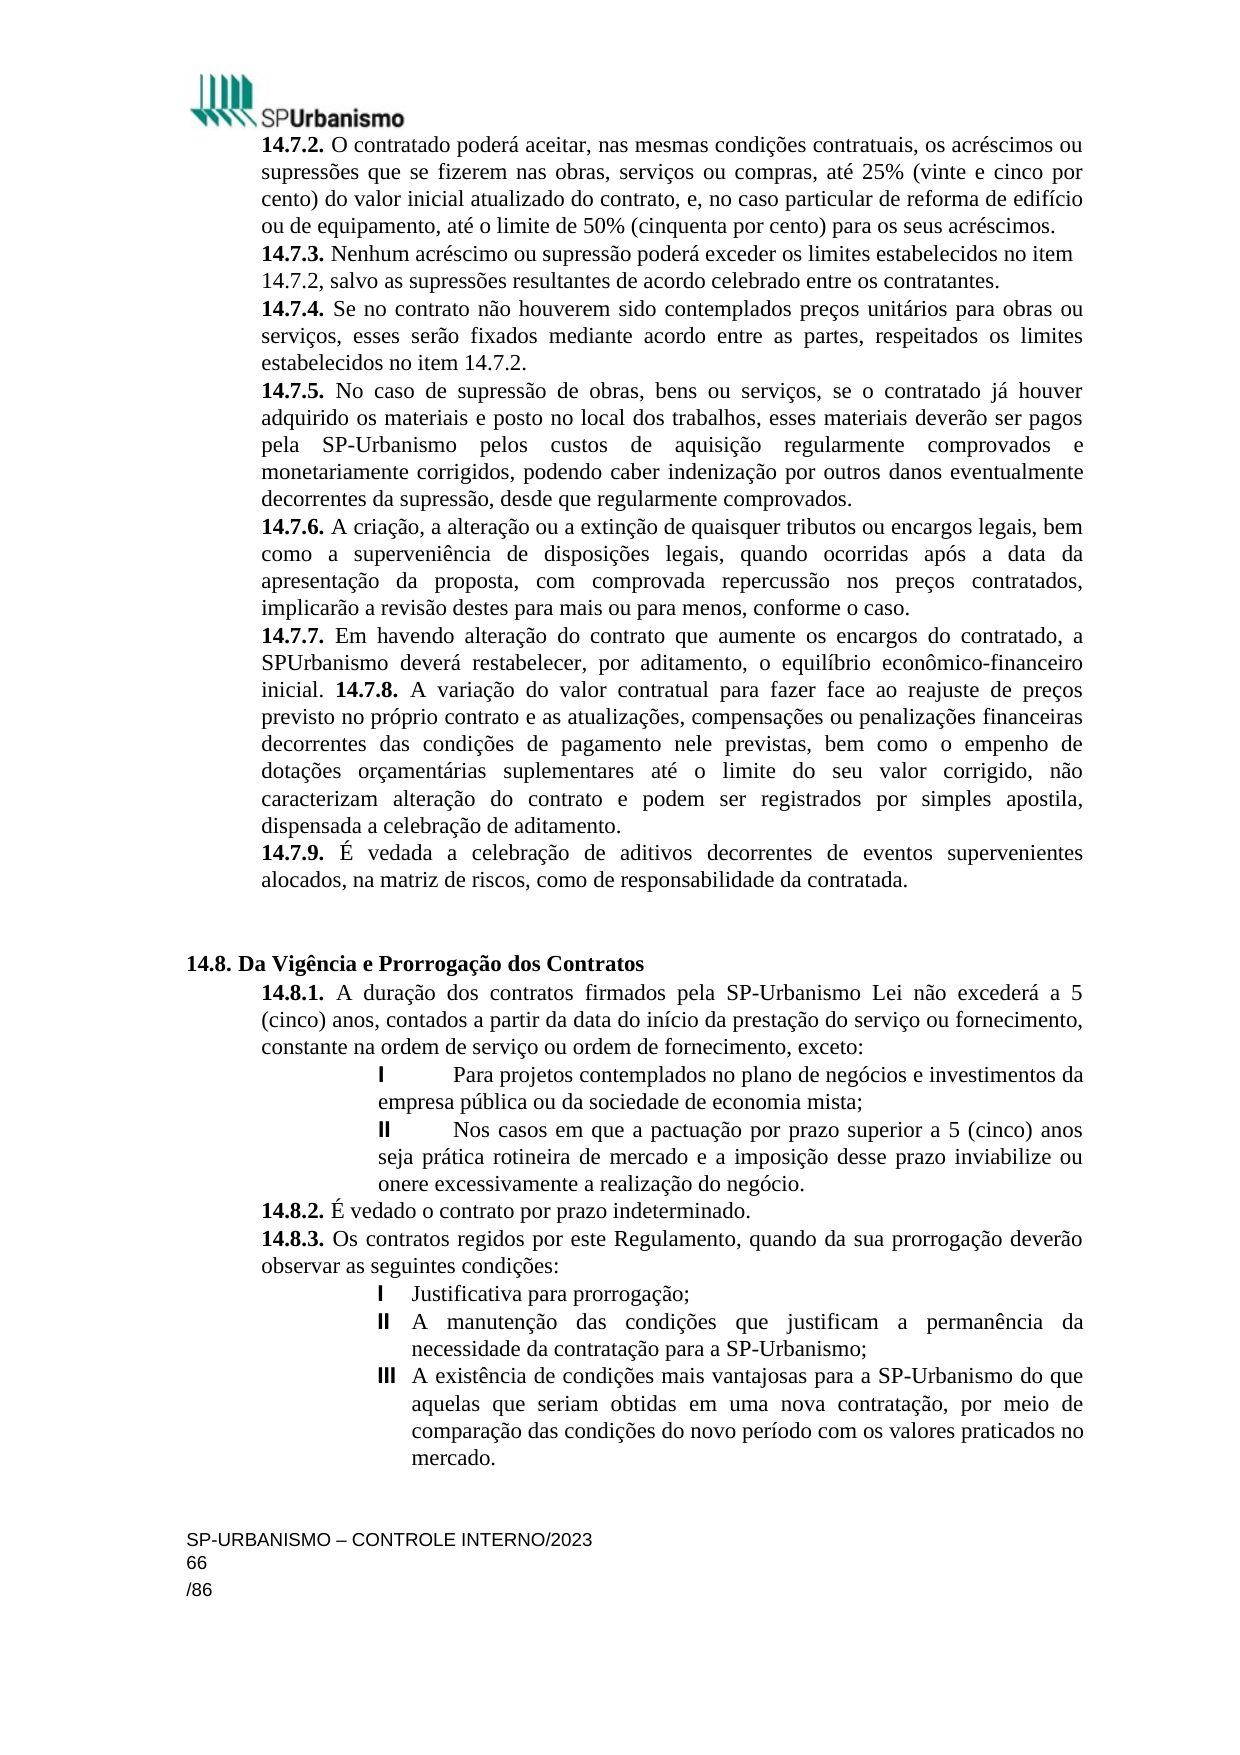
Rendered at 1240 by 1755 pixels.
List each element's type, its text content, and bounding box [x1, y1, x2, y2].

list A existência de condições mais vantajosas para a SP-Urbanismo do que aquelas que seriam obtidas em uma nova contratação, por meio de comparação das condições do novo período com os valores praticados no mercado. [377, 1362, 1084, 1470]
text 14.7.6. A criação, a alteração ou a extinção de quaisquer tributos ou encargos legais, bem como a superveniência de disposições legais, quando ocorridas após a data da apresentação da proposta, com comprovada repercussão nos preços contratados, implicarão a revisão destes para mais ou para menos, conforme o caso. [261, 513, 1084, 621]
list Para projetos contemplados no plano de negócios e investimentos da empresa pública ou da sociedade de economia mista; [378, 1061, 1084, 1114]
list A manutenção das condições que justificam a permanência da necessidade da contratação para a SP-Urbanismo; [377, 1308, 1084, 1361]
text 14.7.4. Se no contrato não houverem sido contemplados preços unitários para obras ou serviços, esses serão fixados mediante acordo entre as partes, respeitados os limites estabelecidos no item 14.7.2. [261, 295, 1084, 376]
text 14.7.7. Em havendo alteração do contrato que aumente os encargos do contratado, a SPUrbanismo deverá restabelecer, por aditamento, o equilíbrio econômico-financeiro inicial. 14.7.8. A variação do valor contratual para fazer face ao reajuste de preços previsto no próprio contrato e as atualizações, compensações ou penalizações financeiras decorrentes das condições de pagamento nele previstas, bem como o empenho de dotações orçamentárias suplementares até o limite do seu valor corrigido, não caracterizam alteração do contrato e podem ser registrados por simples apostila, dispensada a celebração de aditamento. [261, 622, 1084, 838]
text 14.7.9. É vedada a celebração de aditivos decorrentes de eventos supervenientes alocados, na matriz de riscos, como de responsabilidade da contratada. [261, 839, 1084, 893]
text 14.8.1. A duração dos contratos firmados pela SP-Urbanismo Lei não excederá a 5 (cinco) anos, contados a partir da data do início da prestação do serviço ou fornecimento, constante na ordem de serviço ou ordem de fornecimento, exceto: [261, 979, 1084, 1059]
text 14.8.2. É vedado o contrato por prazo indeterminado. [261, 1197, 1084, 1224]
text 14.7.5. No caso de supressão de obras, bens ou serviços, se o contratado já houver adquirido os materiais e posto no local dos trabalhos, esses materiais deverão ser pagos pela SP-Urbanismo pelos custos de aquisição regularmente comprovados e monetariamente corrigidos, podendo caber indenização por outros danos eventualmente decorrentes da supressão, desde que regularmente comprovados. [261, 377, 1084, 512]
text 14.7.3. Nenhum acréscimo ou supressão poderá exceder os limites estabelecidos no item [261, 240, 1084, 266]
list Nos casos em que a pactuação por prazo superior a 5 (cinco) anos seja prática rotineira de mercado e a imposição desse prazo inviabilize ou onere excessivamente a realização do negócio. [378, 1116, 1084, 1196]
text 14.8.3. Os contratos regidos por este Regulamento, quando da sua prorrogação deverão observar as seguintes condições: [261, 1225, 1084, 1279]
text 14.7.2. O contratado poderá aceitar, nas mesmas condições contratuais, os acréscimos ou supressões que se fizerem nas obras, serviços ou compras, até 25% (vinte e cinco por cento) do valor inicial atualizado do contrato, e, no caso particular de reforma de edifício ou de equipamento, até o limite de 50% (cinquenta por cento) para os seus acréscimos. [261, 131, 1084, 238]
text 14.7.2, salvo as supressões resultantes de acordo celebrado entre os contratantes. [261, 267, 1084, 294]
subtitle 14.8. Da Vigência e Prorrogação dos Contratos [186, 950, 1086, 977]
list Justificativa para prorrogação; [377, 1280, 1084, 1306]
